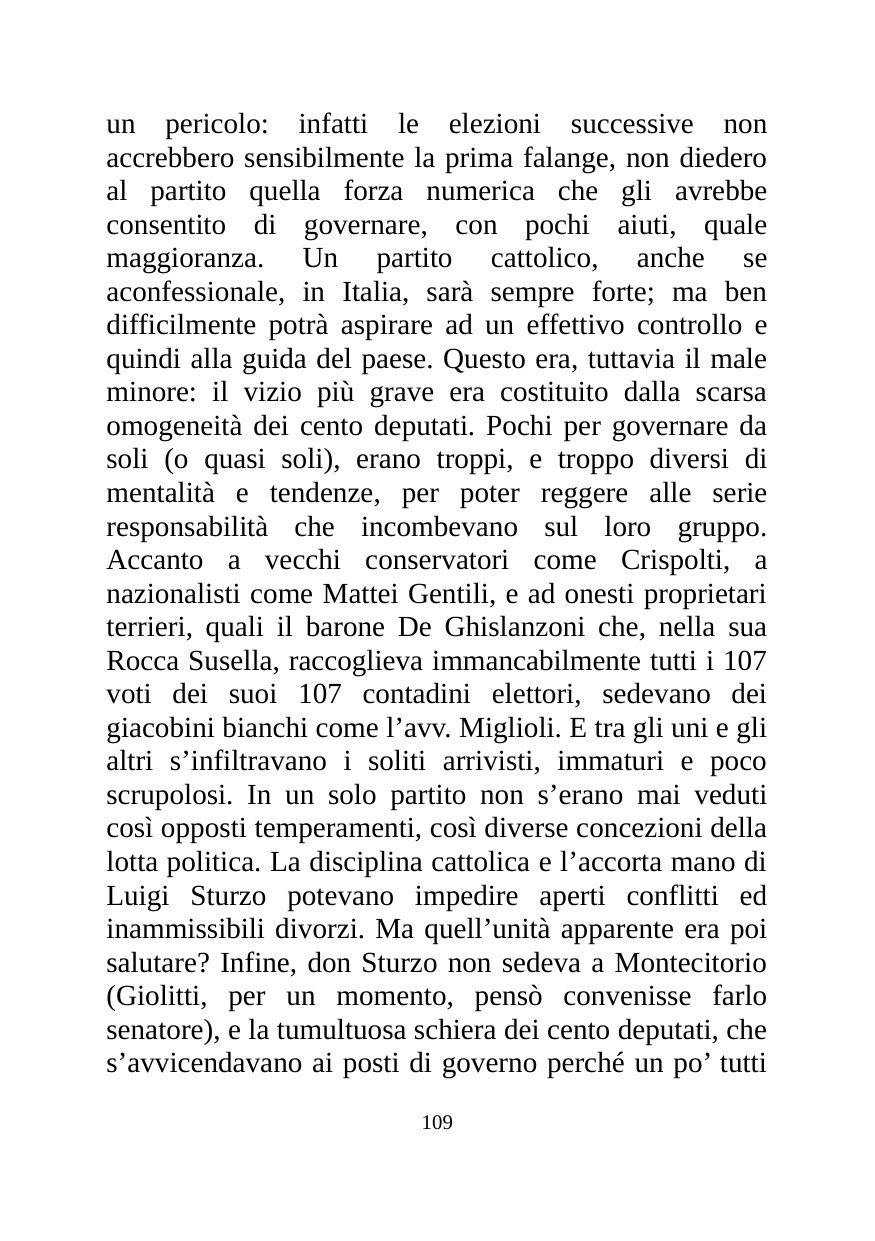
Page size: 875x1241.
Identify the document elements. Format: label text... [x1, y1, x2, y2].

text un pericolo: infatti le elezioni successive non accrebbero sensibilmente la prima falange, non diedero al partito quella forza numerica che gli avrebbe consentito di governare, con pochi aiuti, quale maggioranza. Un partito cattolico, anche se aconfessionale, in Italia, sarà sempre forte; ma ben difficilmente potrà aspirare ad un effettivo controllo e quindi alla guida del paese. Questo era, tuttavia il male minore: il vizio più grave era costituito dalla scarsa omogeneità dei cento deputati. Pochi per governare da soli (o quasi soli), erano troppi, e troppo diversi di mentalità e tendenze, per poter reggere alle serie responsabilità che incombevano sul loro gruppo. Accanto a vecchi conservatori come Crispolti, a nazionalisti come Mattei Gentili, e ad onesti proprietari terrieri, quali il barone De Ghislanzoni che, nella sua Rocca Susella, raccoglieva immancabilmente tutti i 107 voti dei suoi 107 contadini elettori, sedevano dei giacobini bianchi come l’avv. Miglioli. E tra gli uni e gli altri s’infiltravano i soliti arrivisti, immaturi e poco scrupolosi. In un solo partito non s’erano mai veduti così opposti temperamenti, così diverse concezioni della lotta politica. La disciplina cattolica e l’accorta mano di Luigi Sturzo potevano impedire aperti conflitti ed inammissibili divorzi. Ma quell’unità apparente era poi salutare? Infine, don Sturzo non sedeva a Montecitorio (Giolitti, per un momento, pensò convenisse farlo senatore), e la tumultuosa schiera dei cento deputati, che s’avvicendavano ai posti di governo perché un po’ tutti [106, 106, 768, 1079]
